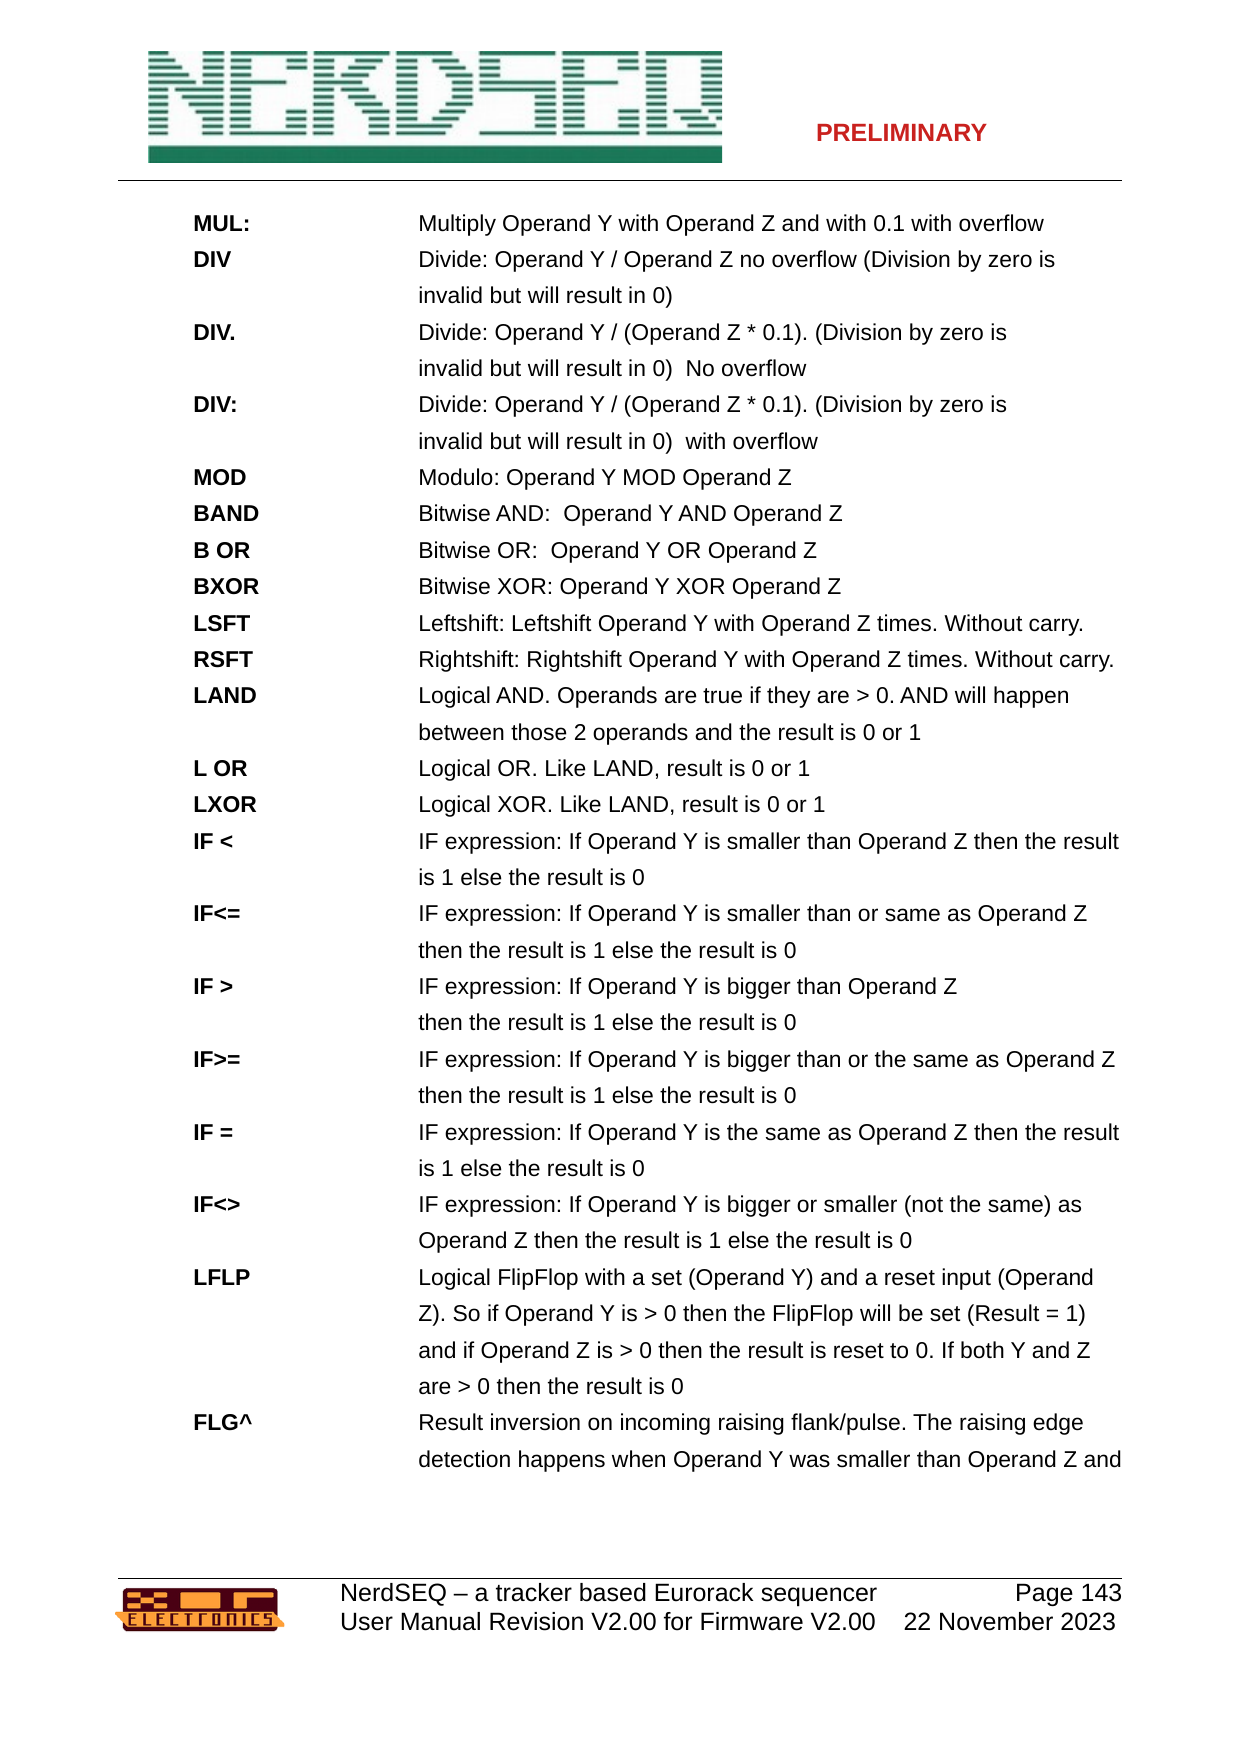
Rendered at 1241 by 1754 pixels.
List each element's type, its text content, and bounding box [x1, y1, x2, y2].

text MUL: Multiply Operand Y with Operand Z and with 0.1 with overflow [118, 209, 1122, 236]
text RSFT Rightshift: Rightshift Operand Y with Operand Z times. Without carry. [118, 646, 1122, 672]
text IF < IF expression: If Operand Y is smaller than Operand Z then the result is 1 else the result is 0 [118, 828, 1122, 890]
text BXOR Bitwise XOR: Operand Y XOR Operand Z [118, 573, 1122, 599]
text BAND Bitwise AND: Operand Y AND Operand Z [118, 500, 1122, 527]
text DIV: Divide: Operand Y / (Operand Z * 0.1). (Division by zero is invalid but will result in 0) with overflow [118, 391, 1122, 454]
text LSFT Leftshift: Leftshift Operand Y with Operand Z times. Without carry. [118, 609, 1122, 636]
text IF = IF expression: If Operand Y is the same as Operand Z then the result is 1 else the result is 0 [118, 1118, 1122, 1181]
text L OR Logical OR. Like LAND, result is 0 or 1 [118, 755, 1122, 781]
text IF<> IF expression: If Operand Y is bigger or smaller (not the same) as Operand Z then the result is 1 else the result is 0 [118, 1191, 1122, 1254]
text LFLP Logical FlipFlop with a set (Operand Y) and a reset input (Operand Z). So if Operand Y is > 0 then the FlipFlop will be set (Result = 1) and if Operand Z is > 0 then the result is reset to 0. If both Y and Z are > 0 then the result is 0 [118, 1264, 1122, 1399]
text LAND Logical AND. Operands are true if they are > 0. AND will happen between those 2 operands and the result is 0 or 1 [118, 682, 1122, 745]
text IF>= IF expression: If Operand Y is bigger than or the same as Operand Z then the result is 1 else the result is 0 [118, 1046, 1122, 1108]
text IF > IF expression: If Operand Y is bigger than Operand Z then the result is 1 else the result is 0 [118, 973, 1122, 1036]
text B OR Bitwise OR: Operand Y OR Operand Z [118, 537, 1122, 563]
text LXOR Logical XOR. Like LAND, result is 0 or 1 [118, 791, 1122, 818]
text IF<= IF expression: If Operand Y is smaller than or same as Operand Z then the result is 1 else the result is 0 [118, 900, 1122, 963]
text DIV. Divide: Operand Y / (Operand Z * 0.1). (Division by zero is invalid but will result in 0) No overflow [118, 319, 1122, 381]
picture [148, 51, 723, 163]
text MOD Modulo: Operand Y MOD Operand Z [118, 464, 1122, 490]
picture [115, 1584, 285, 1634]
text FLG^ Result inversion on incoming raising flank/pulse. The raising edge detection happens when Operand Y was smaller than Operand Z and [118, 1409, 1122, 1472]
text DIV Divide: Operand Y / Operand Z no overflow (Division by zero is invalid but will result in 0) [118, 246, 1122, 309]
